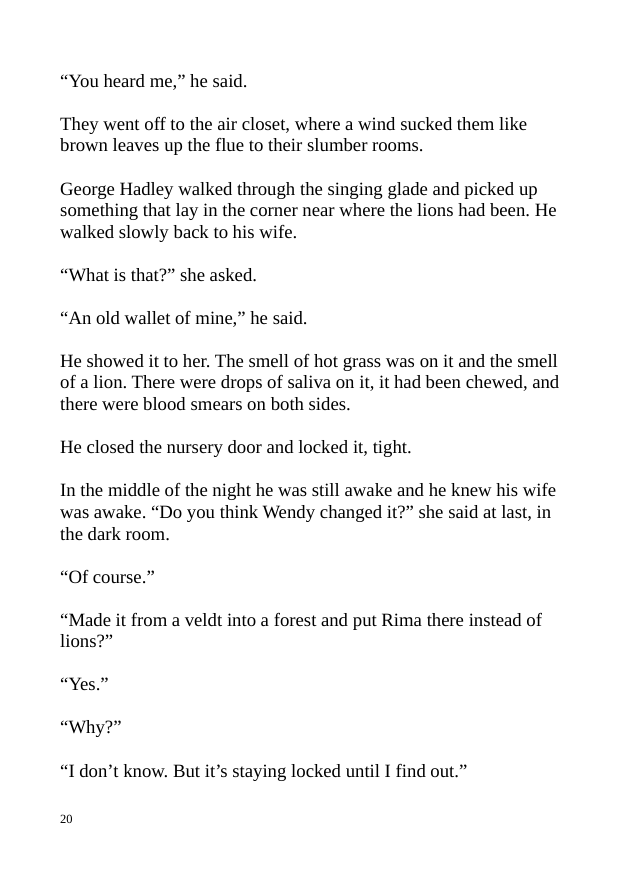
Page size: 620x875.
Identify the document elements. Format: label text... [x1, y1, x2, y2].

text “You heard me,” he said. They went off to the air closet, where a wind sucked them like brown leaves up the flue to their slumber rooms. George Hadley walked through the singing glade and picked up something that lay in the corner near where the lions had been. He walked slowly back to his wife. “What is that?” she asked. “An old wallet of mine,” he said. He showed it to her. The smell of hot grass was on it and the smell of a lion. There were drops of saliva on it, it had been chewed, and there were blood smears on both sides. He closed the nursery door and locked it, tight. In the middle of the night he was still awake and he knew his wife was awake. “Do you think Wendy changed it?” she said at last, in the dark room. “Of course.” “Made it from a veldt into a forest and put Rima there instead of lions?” “Yes.” “Why?” “I don’t know. But it’s staying locked until I find out.” [60, 48, 571, 781]
